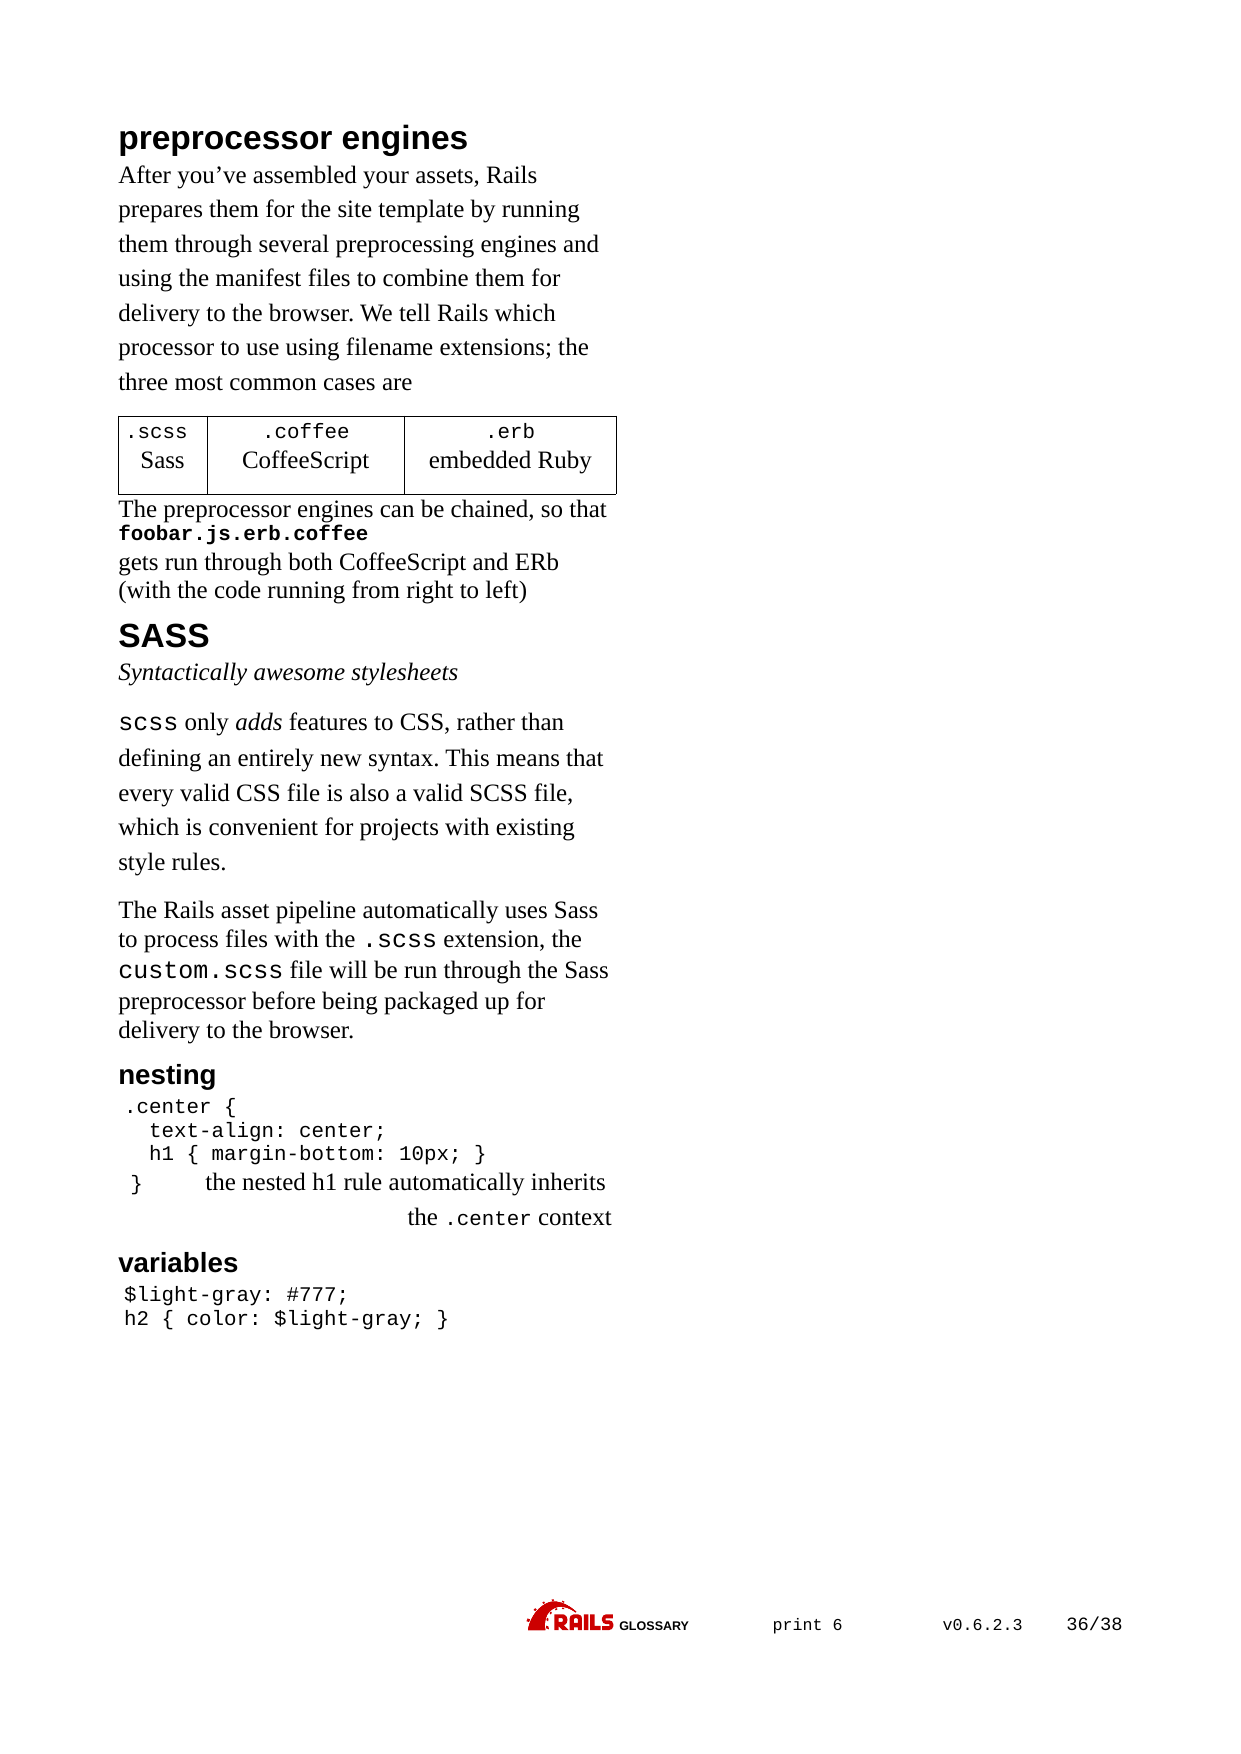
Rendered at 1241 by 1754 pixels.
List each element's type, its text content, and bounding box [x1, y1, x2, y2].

table_header .erb embedded Ruby [405, 417, 616, 494]
text Syntactically awesome stylesheets [118, 657, 611, 686]
subtitle preprocessor engines [118, 118, 611, 157]
table_header .coffee CoffeeScript [208, 417, 404, 494]
text the .center context [118, 1202, 611, 1232]
subtitle nesting [118, 1058, 611, 1090]
table_header .center { text-align: center; h1 { margin-bottom: 10px; } } the nested h1 rule automatically inherits [118, 1090, 611, 1202]
text scss only adds features to CSS, rather than defining an entirely new syntax. This means that every valid CSS file is also a valid SCSS file, which is convenient for projects with existing style rules. [118, 707, 611, 875]
subtitle SASS [118, 616, 611, 654]
text The preprocessor engines can be chained, so that [118, 495, 611, 523]
table_header $light-gray: #777; h2 { color: $light-gray; } [118, 1279, 611, 1337]
text After you’ve assembled your assets, Rails prepares them for the site template by running them through several preprocessing engines and using the manifest files to combine them for delivery to the browser. We tell Rails which processor to use using filename extensions; the three most common cases are [118, 160, 611, 395]
text gets run through both CoffeeScript and ERb (with the code running from right to left) [118, 547, 611, 604]
text The Rails asset pipeline automatically uses Sass to process files with the .scss extension, the custom.scss file will be run through the Sass preprocessor before being packaged up for delivery to the browser. [118, 896, 611, 1043]
text foobar.js.erb.coffee [118, 523, 611, 547]
table_header .scss Sass [119, 417, 207, 494]
subtitle variables [118, 1247, 611, 1278]
